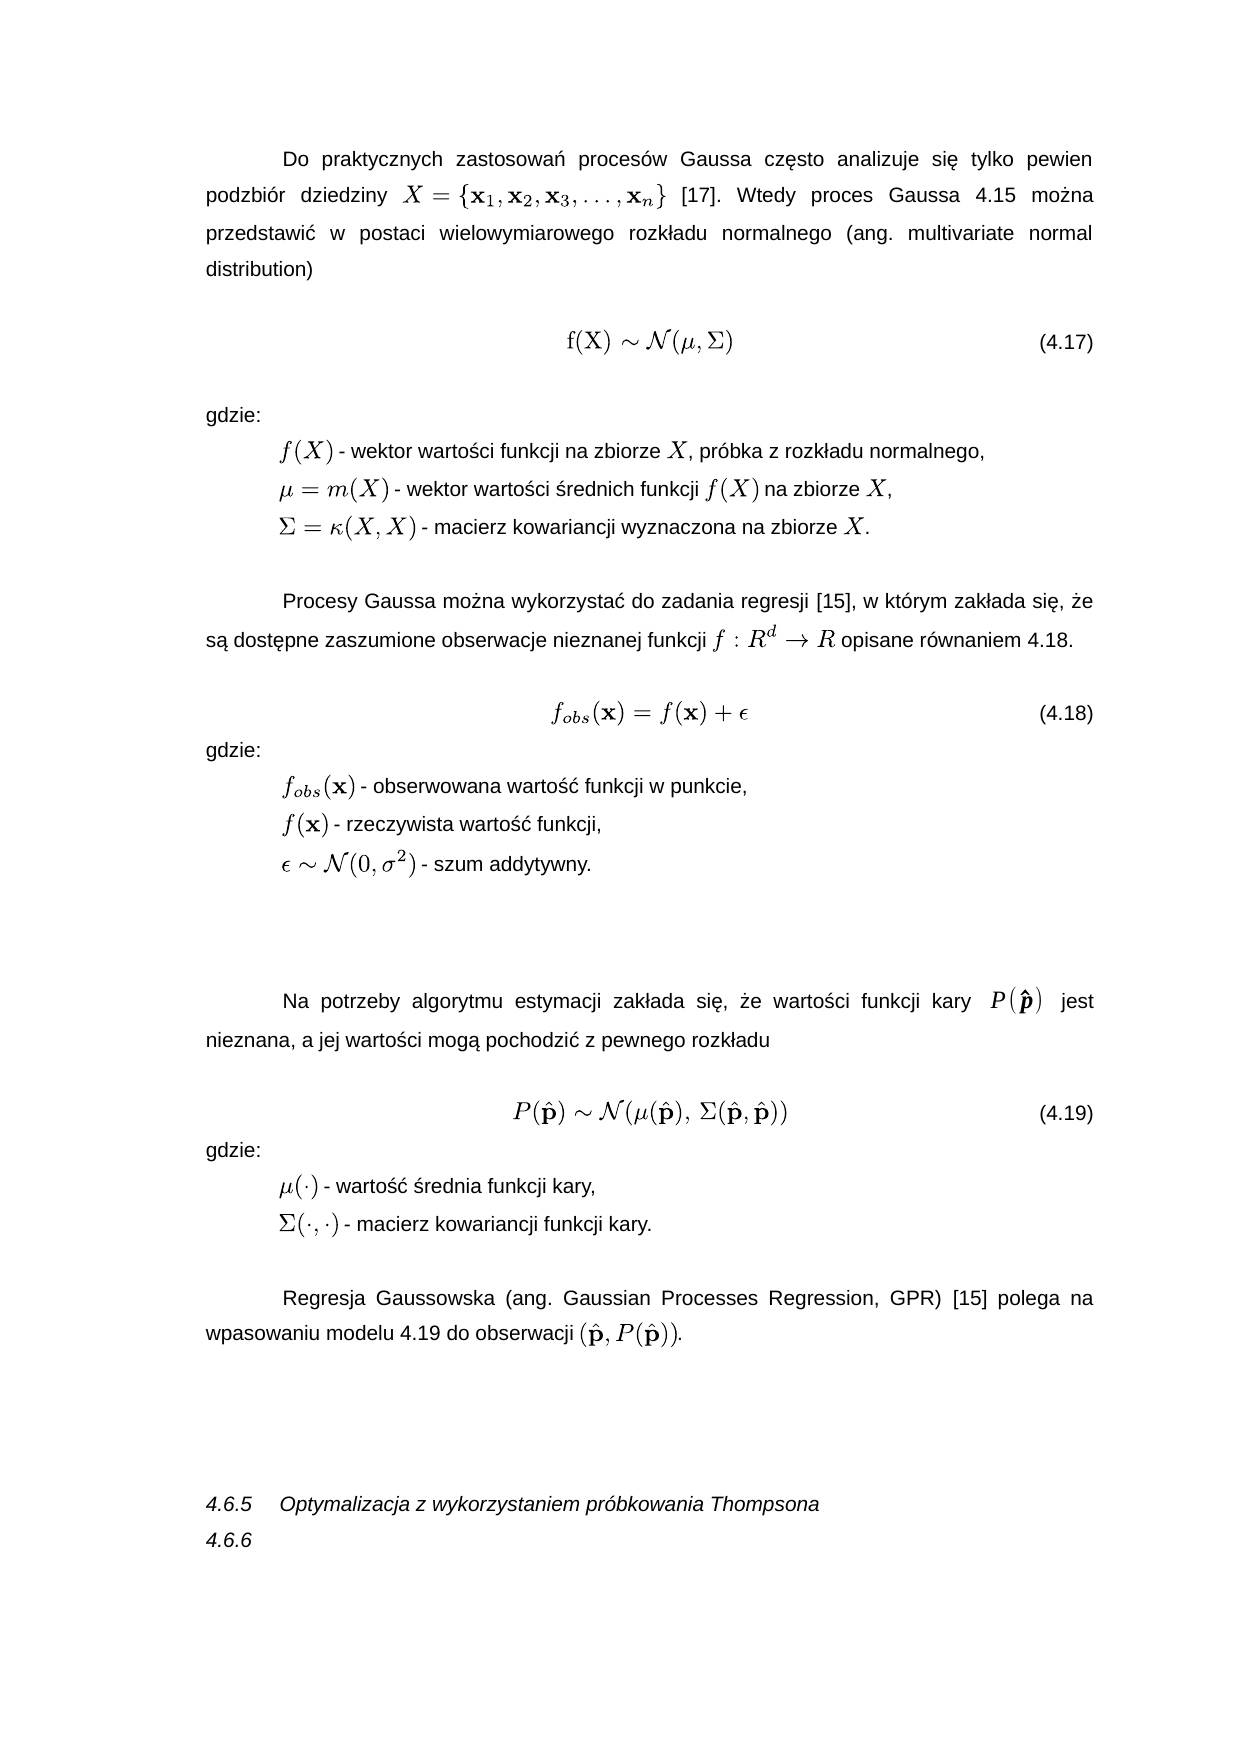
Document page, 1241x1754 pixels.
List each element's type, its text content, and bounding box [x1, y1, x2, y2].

text - wektor wartości średnich funkcji [383, 477, 726, 503]
text gdzie: [206, 738, 1093, 762]
text gdzie: [206, 403, 1093, 427]
text Regresja Gaussowska (ang. Gaussian Processes Regression, GPR) [15] polega na wpasowaniu modelu 4.19 do obserwacji . [206, 1285, 1093, 1347]
text - macierz kowariancji funkcji kary. [206, 1211, 1093, 1237]
text (4.17) [727, 329, 1093, 355]
text [206, 812, 303, 838]
text Na potrzeby algorytmu estymacji zakłada się, że wartości funkcji karyjest nieznana, a jej wartości mogą pochodzić z pewnego rozkładu [206, 986, 1093, 1051]
text [206, 849, 400, 878]
text [206, 774, 329, 800]
text - wartość średnia funkcji kary, [206, 1173, 1093, 1199]
text Procesy Gaussa można wykorzystać do zadania regresji [15], w którym zakłada się, że są dostępne zaszumione obserwacje nieznanej funkcji opisane równaniem 4.18. [206, 589, 1093, 652]
text - szum addytywny. [403, 849, 1093, 878]
text (4.18) [701, 700, 1093, 726]
text na zbiorze , [754, 477, 1093, 503]
subtitle Optymalizacja z wykorzystaniem próbkowania Thompsona [206, 1492, 1093, 1516]
text [206, 329, 581, 355]
text - wektor wartości funkcji na zbiorze , próbka z rozkładu normalnego, [328, 439, 1093, 465]
text [206, 439, 300, 465]
text [206, 477, 356, 503]
text [206, 1099, 623, 1126]
text - rzeczywista wartość funkcji, [323, 812, 1093, 838]
text - obserwowana wartość funkcji w punkcie, [350, 774, 1093, 800]
text Do praktycznych zastosowań procesów Gaussa często analizuje się tylko pewien podzbiór dziedziny [17]. Wtedy proces Gaussa 4.15 można przedstawić w postaci wielowymiarowego rozkładu normalnego (ang. multivariate normal distribution) [206, 147, 1093, 281]
text [206, 700, 599, 726]
text (4.19) [624, 1099, 1093, 1126]
text - macierz kowariancji wyznaczona na zbiorze . [411, 515, 1093, 541]
text [206, 515, 351, 541]
text gdzie: [206, 1137, 1093, 1161]
